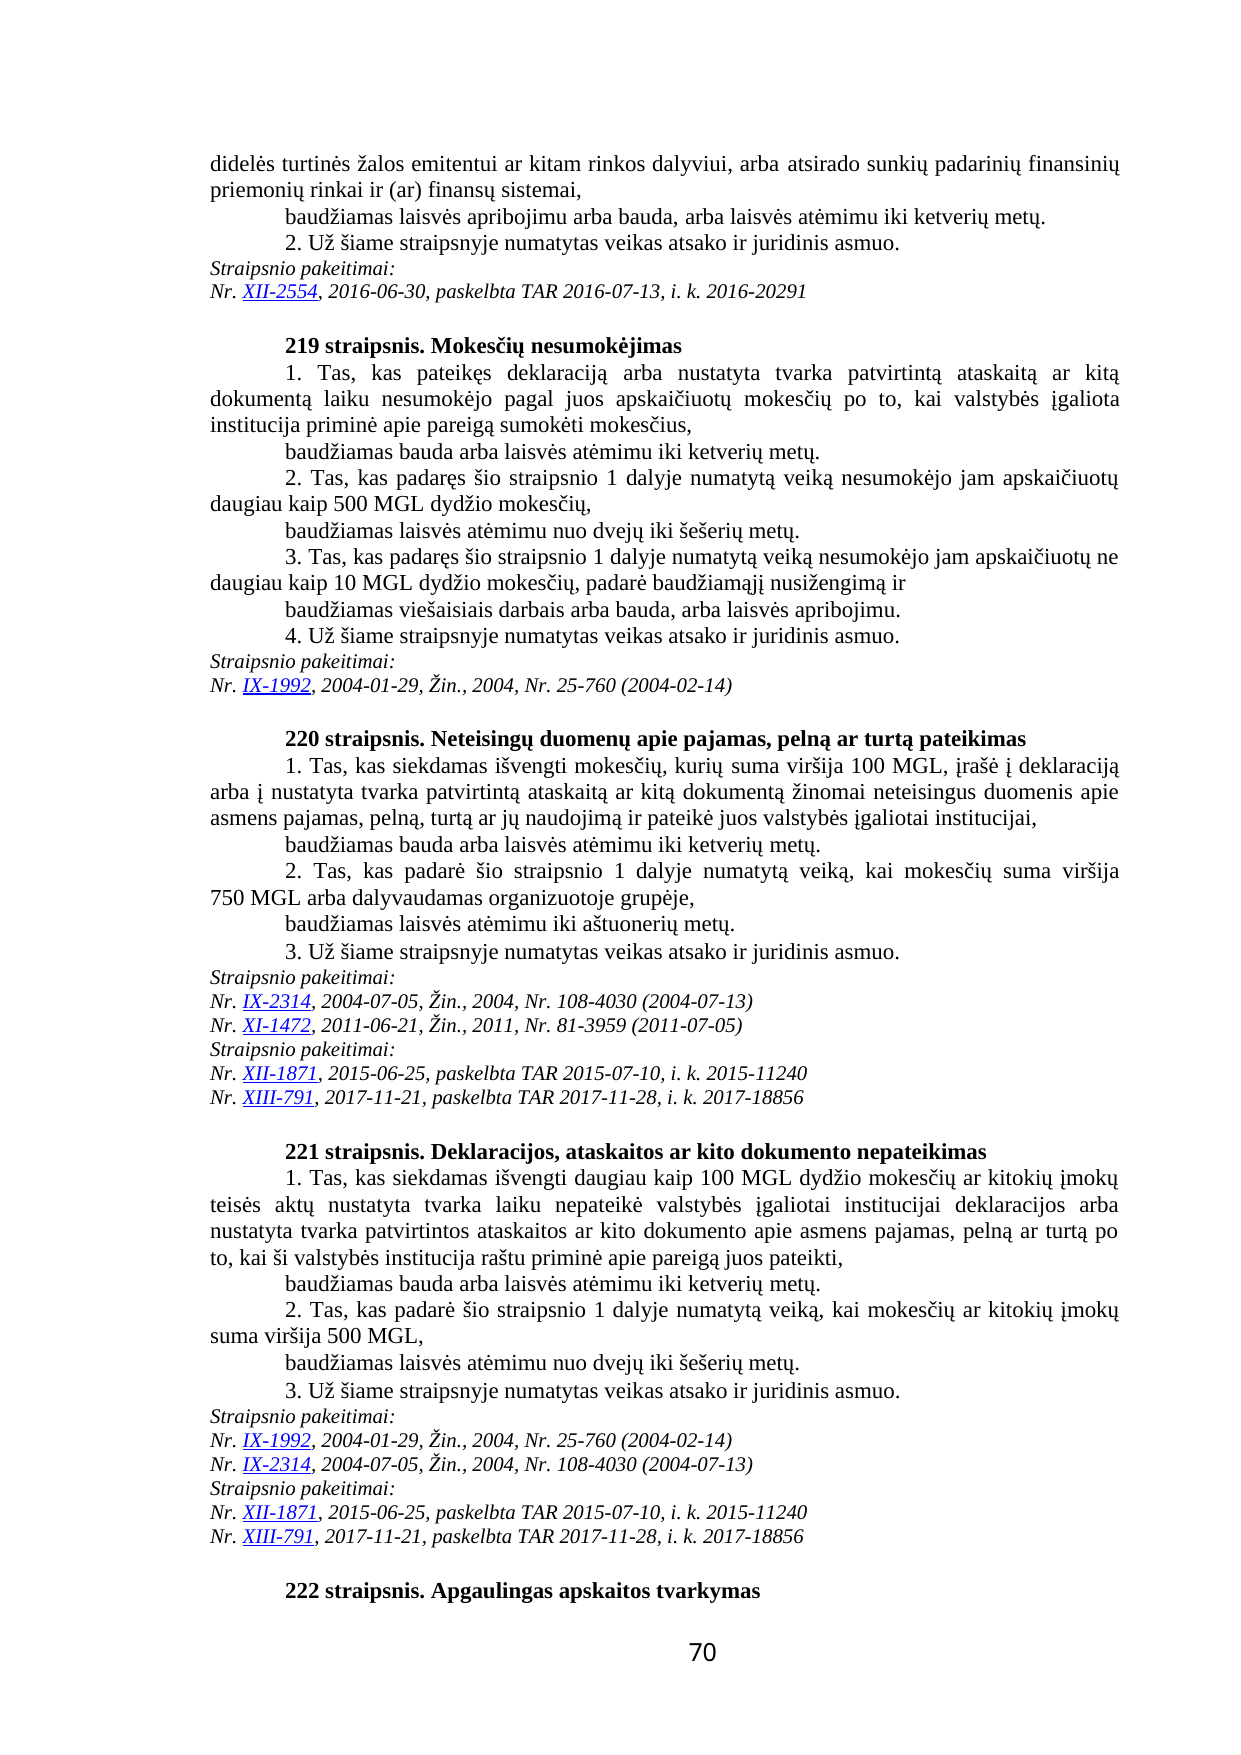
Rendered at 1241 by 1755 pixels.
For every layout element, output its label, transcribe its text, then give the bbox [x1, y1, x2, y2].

text 1. Tas, kas siekdamas išvengti daugiau kaip 100 MGL dydžio mokesčių ar kitokių įmokų teisės aktų nustatyta tvarka laiku nepateikė valstybės įgaliotai institucijai deklaracijos arba nustatyta tvarka patvirtintos ataskaitos ar kito dokumento apie asmens pajamas, pelną ar turtą po to, kai ši valstybės institucija raštu priminė apie pareigą juos pateikti, [210, 1164, 1120, 1270]
text Nr. XI-1472, 2011-06-21, Žin., 2011, Nr. 81-3959 (2011-07-05) [210, 1013, 1120, 1037]
text baudžiamas laisvės atėmimu nuo dvejų iki šešerių metų. [210, 1349, 1120, 1375]
text 1. Tas, kas pateikęs deklaraciją arba nustatyta tvarka patvirtintą ataskaitą ar kitą dokumentą laiku nesumokėjo pagal juos apskaičiuotų mokesčių po to, kai valstybės įgaliota institucija priminė apie pareigą sumokėti mokesčius, [210, 359, 1120, 438]
text Nr. XIII-791, 2017-11-21, paskelbta TAR 2017-11-28, i. k. 2017-18856 [210, 1524, 1120, 1548]
text 2. Tas, kas padarė šio straipsnio 1 dalyje numatytą veiką, kai mokesčių suma viršija 750 MGL arba dalyvaudamas organizuotoje grupėje, [210, 857, 1120, 910]
text 3. Tas, kas padaręs šio straipsnio 1 dalyje numatytą veiką nesumokėjo jam apskaičiuotų ne daugiau kaip 10 MGL dydžio mokesčių, padarė baudžiamąjį nusižengimą ir [210, 543, 1120, 596]
text Nr. IX-2314, 2004-07-05, Žin., 2004, Nr. 108-4030 (2004-07-13) [210, 989, 1120, 1013]
text baudžiamas bauda arba laisvės atėmimu iki ketverių metų. [210, 438, 1120, 464]
text 219 straipsnis. Mokesčių nesumokėjimas [210, 332, 1120, 359]
text Straipsnio pakeitimai: [210, 1404, 1120, 1428]
text 2. Tas, kas padarė šio straipsnio 1 dalyje numatytą veiką, kai mokesčių ar kitokių įmokų suma viršija 500 MGL, [210, 1296, 1120, 1349]
text Nr. XII-2554, 2016-06-30, paskelbta TAR 2016-07-13, i. k. 2016-20291 [210, 279, 1120, 303]
text 2. Tas, kas padaręs šio straipsnio 1 dalyje numatytą veiką nesumokėjo jam apskaičiuotų daugiau kaip 500 MGL dydžio mokesčių, [210, 464, 1120, 517]
text Nr. XII-1871, 2015-06-25, paskelbta TAR 2015-07-10, i. k. 2015-11240 [210, 1500, 1120, 1524]
text Straipsnio pakeitimai: [210, 1037, 1120, 1061]
text 3. Už šiame straipsnyje numatytas veikas atsako ir juridinis asmuo. [210, 1375, 1120, 1404]
text 220 straipsnis. Neteisingų duomenų apie pajamas, pelną ar turtą pateikimas [210, 725, 1120, 752]
text 4. Už šiame straipsnyje numatytas veikas atsako ir juridinis asmuo. [210, 622, 1120, 648]
text Nr. IX-1992, 2004-01-29, Žin., 2004, Nr. 25-760 (2004-02-14) [210, 673, 1120, 697]
text baudžiamas laisvės atėmimu nuo dvejų iki šešerių metų. [210, 517, 1120, 543]
text Straipsnio pakeitimai: [210, 1476, 1120, 1500]
text 2. Už šiame straipsnyje numatytas veikas atsako ir juridinis asmuo. [210, 229, 1120, 255]
text 221 straipsnis. Deklaracijos, ataskaitos ar kito dokumento nepateikimas [210, 1138, 1120, 1164]
text baudžiamas bauda arba laisvės atėmimu iki ketverių metų. [210, 831, 1120, 857]
text Nr. IX-1992, 2004-01-29, Žin., 2004, Nr. 25-760 (2004-02-14) [210, 1428, 1120, 1452]
text didelės turtinės žalos emitentui ar kitam rinkos dalyviui, arba atsirado sunkių padarinių finansinių priemonių rinkai ir (ar) finansų sistemai, [210, 150, 1120, 203]
text 222 straipsnis. Apgaulingas apskaitos tvarkymas [210, 1577, 1120, 1603]
text Nr. IX-2314, 2004-07-05, Žin., 2004, Nr. 108-4030 (2004-07-13) [210, 1452, 1120, 1476]
text 3. Už šiame straipsnyje numatytas veikas atsako ir juridinis asmuo. [210, 936, 1120, 965]
text baudžiamas laisvės atėmimu iki aštuonerių metų. [210, 910, 1120, 936]
text baudžiamas bauda arba laisvės atėmimu iki ketverių metų. [210, 1270, 1120, 1296]
text Straipsnio pakeitimai: [210, 965, 1120, 989]
text Straipsnio pakeitimai: [210, 255, 1120, 279]
text 1. Tas, kas siekdamas išvengti mokesčių, kurių suma viršija 100 MGL, įrašė į deklaraciją arba į nustatyta tvarka patvirtintą ataskaitą ar kitą dokumentą žinomai neteisingus duomenis apie asmens pajamas, pelną, turtą ar jų naudojimą ir pateikė juos valstybės įgaliotai institucijai, [210, 752, 1120, 831]
text Straipsnio pakeitimai: [210, 648, 1120, 673]
text baudžiamas viešaisiais darbais arba bauda, arba laisvės apribojimu. [210, 596, 1120, 622]
text baudžiamas laisvės apribojimu arba bauda, arba laisvės atėmimu iki ketverių metų. [210, 203, 1120, 229]
text Nr. XII-1871, 2015-06-25, paskelbta TAR 2015-07-10, i. k. 2015-11240 [210, 1061, 1120, 1085]
text Nr. XIII-791, 2017-11-21, paskelbta TAR 2017-11-28, i. k. 2017-18856 [210, 1085, 1120, 1109]
